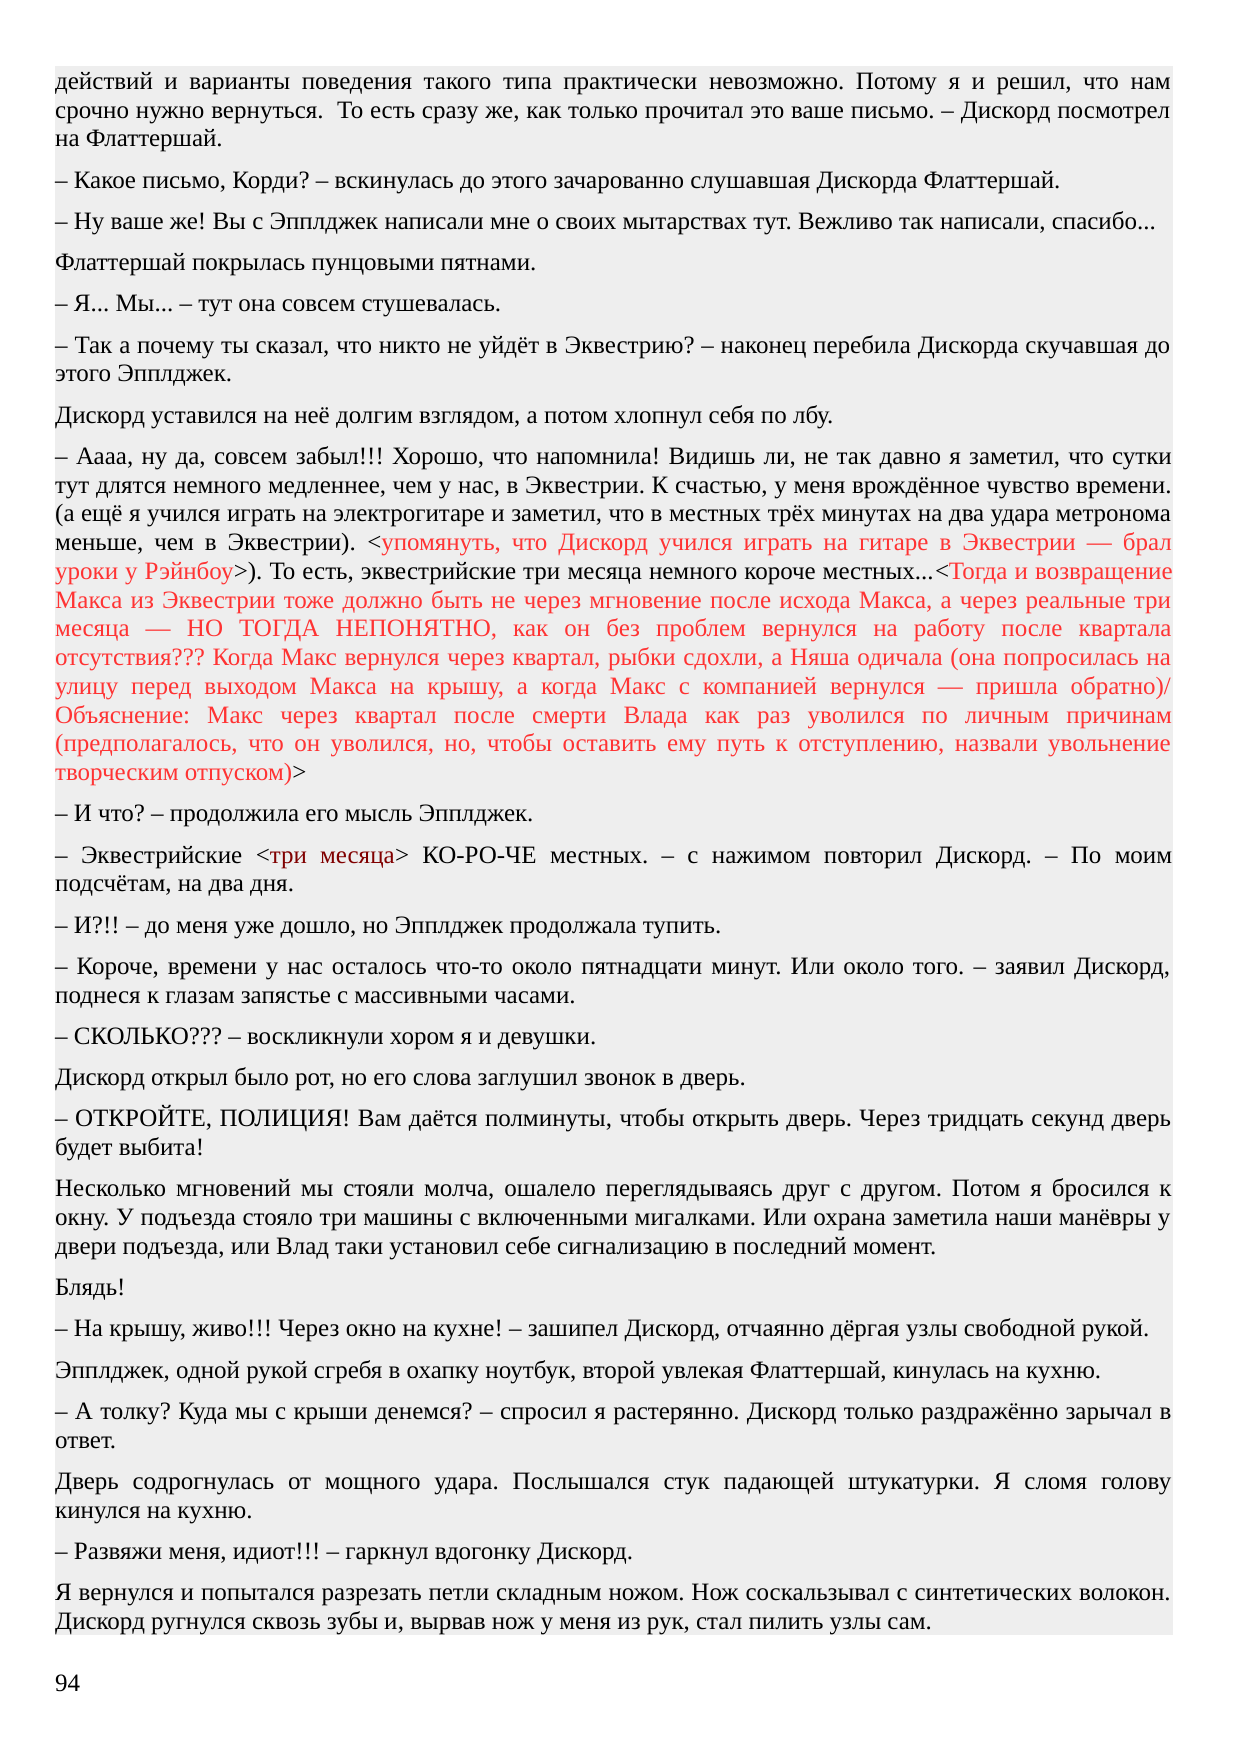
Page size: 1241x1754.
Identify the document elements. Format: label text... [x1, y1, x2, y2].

text – Так а почему ты сказал, что никто не уйдёт в Эквестрию? – наконец перебила Дискорда скучавшая до этого Эпплджек. [55, 330, 1173, 387]
text – Аааа, ну да, совсем забыл!!! Хорошо, что напомнила! Видишь ли, не так давно я заметил, что сутки тут длятся немного медленнее, чем у нас, в Эквестрии. К счастью, у меня врождённое чувство времени. (а ещё я учился играть на электрогитаре и заметил, что в местных трёх минутах на два удара метронома меньше, чем в Эквестрии). <упомянуть, что Дискорд учился играть на гитаре в Эквестрии — брал уроки у Рэйнбоу>). То есть, эквестрийские три месяца немного короче местных...<Тогда и возвращение Макса из Эквестрии тоже должно быть не через мгновение после исхода Макса, а через реальные три месяца — НО ТОГДА НЕПОНЯТНО, как он без проблем вернулся на работу после квартала отсутствия??? Когда Макс вернулся через квартал, рыбки сдохли, а Няша одичала (она попросилась на улицу перед выходом Макса на крышу, а когда Макс с компанией вернулся — пришла обратно)/ Объяснение: Макс через квартал после смерти Влада как раз уволился по личным причинам (предполагалось, что он уволился, но, чтобы оставить ему путь к отступлению, назвали увольнение творческим отпуском)> [55, 441, 1173, 786]
text – СКОЛЬКО??? – воскликнули хором я и девушки. [55, 1021, 1173, 1050]
text Блядь! [55, 1272, 1173, 1301]
text – А толку? Куда мы с крыши денемся? – спросил я растерянно. Дискорд только раздражённо зарычал в ответ. [55, 1396, 1173, 1453]
text – Короче, времени у нас осталось что-то около пятнадцати минут. Или около того. – заявил Дискорд, поднеся к глазам запястье с массивными часами. [55, 951, 1173, 1008]
text действий и варианты поведения такого типа практически невозможно. Потому я и решил, что нам срочно нужно вернуться. То есть сразу же, как только прочитал это ваше письмо. – Дискорд посмотрел на Флаттершай. [55, 66, 1173, 152]
text Несколько мгновений мы стояли молча, ошалело переглядываясь друг с другом. Потом я бросился к окну. У подъезда стояло три машины с включенными мигалками. Или охрана заметила наши манёвры у двери подъезда, или Влад таки установил себе сигнализацию в последний момент. [55, 1173, 1173, 1260]
text Дискорд уставился на неё долгим взглядом, а потом хлопнул себя по лбу. [55, 400, 1173, 428]
text – И?!! – до меня уже дошло, но Эпплджек продолжала тупить. [55, 910, 1173, 938]
text – Я... Мы... – тут она совсем стушевалась. [55, 288, 1173, 317]
text Дискорд открыл было рот, но его слова заглушил звонок в дверь. [55, 1062, 1173, 1091]
text Флаттершай покрылась пунцовыми пятнами. [55, 247, 1173, 276]
text – ОТКРОЙТЕ, ПОЛИЦИЯ! Вам даётся полминуты, чтобы открыть дверь. Через тридцать секунд дверь будет выбита! [55, 1103, 1173, 1161]
text – На крышу, живо!!! Через окно на кухне! – зашипел Дискорд, отчаянно дёргая узлы свободной рукой. [55, 1313, 1173, 1342]
text – И что? – продолжила его мысль Эпплджек. [55, 798, 1173, 827]
text Я вернулся и попытался разрезать петли складным ножом. Нож соскальзывал с синтетических волокон. Дискорд ругнулся сквозь зубы и, вырвав нож у меня из рук, стал пилить узлы сам. [55, 1577, 1173, 1635]
text – Какое письмо, Корди? – вскинулась до этого зачарованно слушавшая Дискорда Флаттершай. [55, 165, 1173, 193]
text – Эквестрийские <три месяца> КО-РО-ЧЕ местных. – с нажимом повторил Дискорд. – По моим подсчётам, на два дня. [55, 840, 1173, 897]
text – Развяжи меня, идиот!!! – гаркнул вдогонку Дискорд. [55, 1536, 1173, 1565]
text Дверь содрогнулась от мощного удара. Послышался стук падающей штукатурки. Я сломя голову кинулся на кухню. [55, 1466, 1173, 1523]
text – Ну ваше же! Вы с Эпплджек написали мне о своих мытарствах тут. Вежливо так написали, спасибо... [55, 206, 1173, 235]
text Эпплджек, одной рукой сгребя в охапку ноутбук, второй увлекая Флаттершай, кинулась на кухню. [55, 1355, 1173, 1383]
